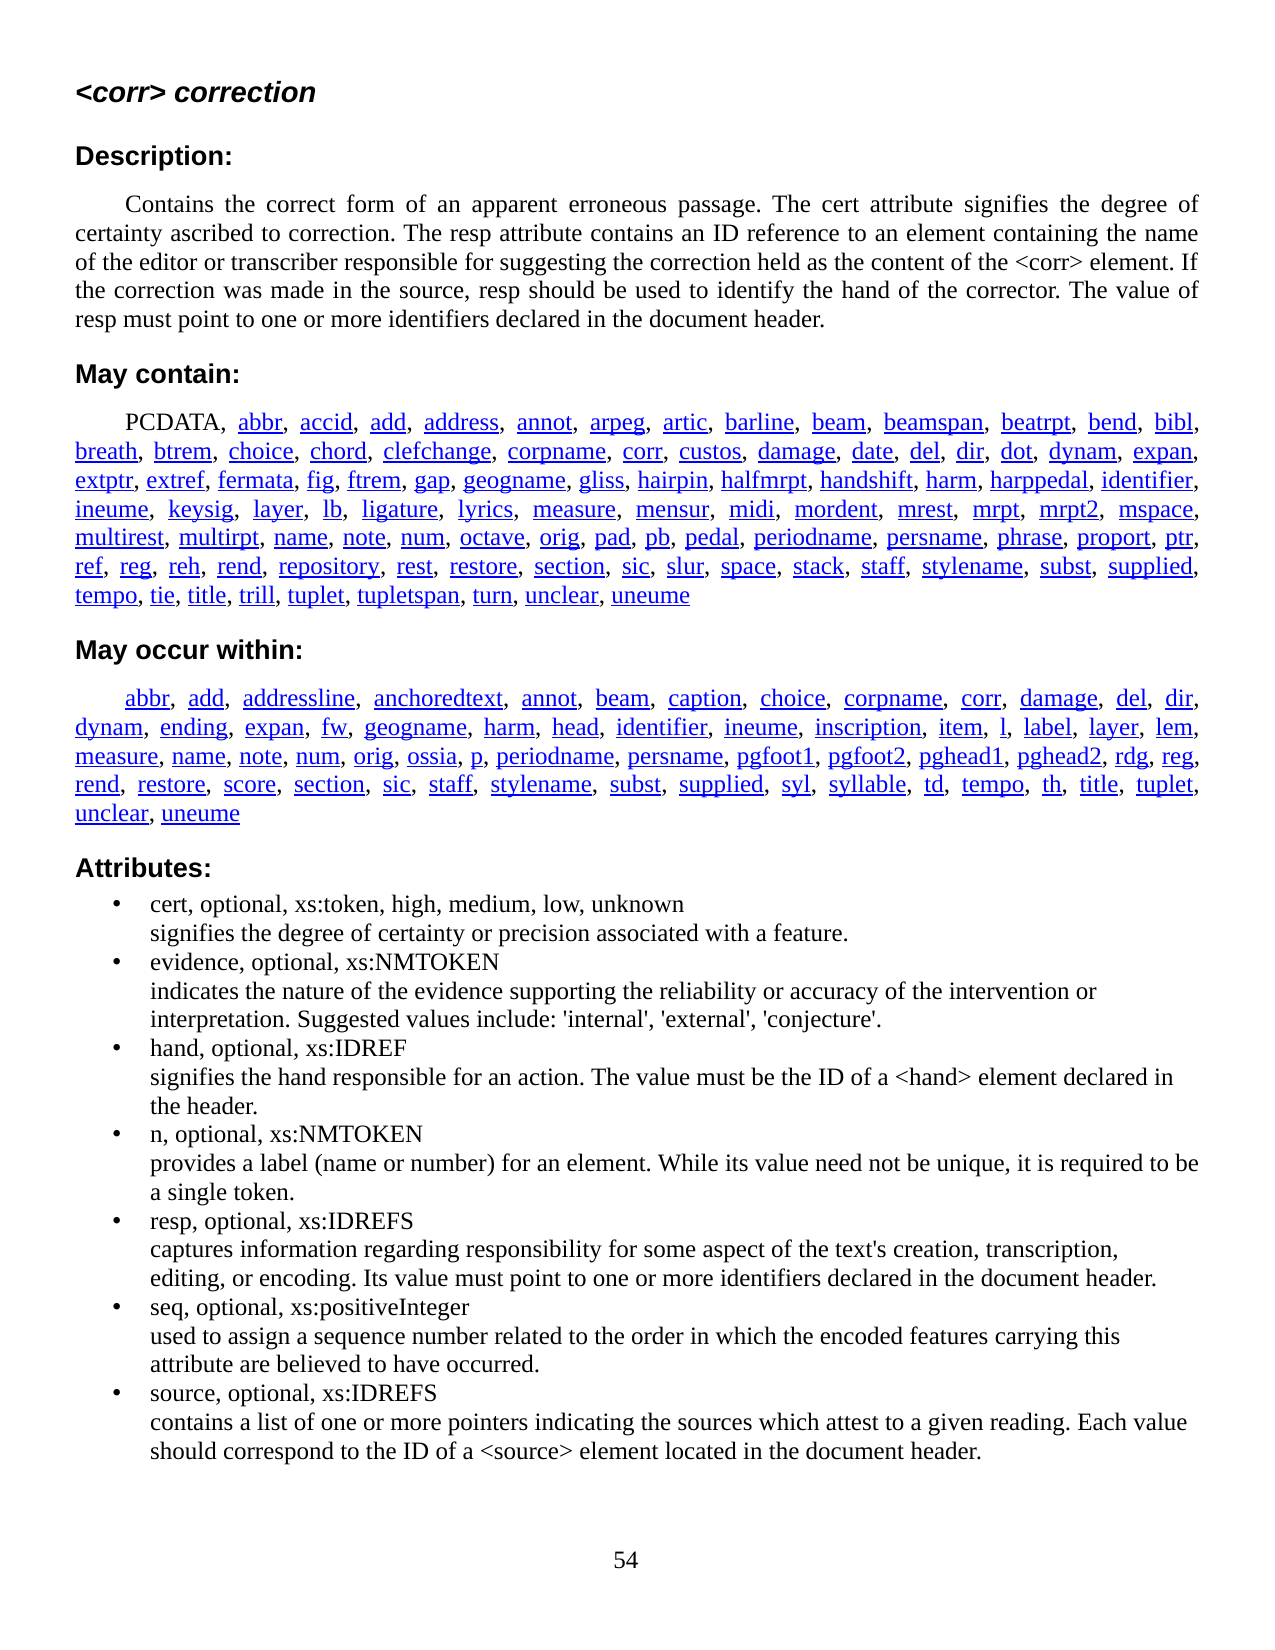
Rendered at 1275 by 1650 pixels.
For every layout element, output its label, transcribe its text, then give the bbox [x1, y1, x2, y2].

list source, optional, xs:IDREFS contains a list of one or more pointers indicating the sources which attest to a given reading. Each value should correspond to the ID of a <source> element located in the document header. [112, 1378, 1200, 1464]
text Contains the correct form of an apparent erroneous passage. The cert attribute signifies the degree of certainty ascribed to correction. The resp attribute contains an ID reference to an element containing the name of the editor or transcriber responsible for suggesting the correction held as the content of the <corr> element. If the correction was made in the source, resp should be used to identify the hand of the corrector. The value of resp must point to one or more identifiers declared in the document header. [75, 189, 1200, 333]
list evidence, optional, xs:NMTOKEN indicates the nature of the evidence supporting the reliability or accuracy of the intervention or interpretation. Suggested values include: 'internal', 'external', 'conjecture'. [112, 947, 1200, 1033]
subtitle May occur within: [75, 634, 1200, 665]
list seq, optional, xs:positiveInteger used to assign a sequence number related to the order in which the encoded features carrying this attribute are believed to have occurred. [112, 1292, 1200, 1378]
text PCDATA, abbr, accid, add, address, annot, arpeg, artic, barline, beam, beamspan, beatrpt, bend, bibl, breath, btrem, choice, chord, clefchange, corpname, corr, custos, damage, date, del, dir, dot, dynam, expan, extptr, extref, fermata, fig, ftrem, gap, geogname, gliss, hairpin, halfmrpt, handshift, harm, harppedal, identifier, ineume, keysig, layer, lb, ligature, lyrics, measure, mensur, midi, mordent, mrest, mrpt, mrpt2, mspace, multirest, multirpt, name, note, num, octave, orig, pad, pb, pedal, periodname, persname, phrase, proport, ptr, ref, reg, reh, rend, repository, rest, restore, section, sic, slur, space, stack, staff, stylename, subst, supplied, tempo, tie, title, trill, tuplet, tupletspan, turn, unclear, uneume [75, 407, 1200, 609]
list cert, optional, xs:token, high, medium, low, unknown signifies the degree of certainty or precision associated with a feature. [112, 889, 1200, 947]
subtitle Attributes: [75, 852, 1200, 883]
subtitle May contain: [75, 358, 1200, 389]
subtitle <corr> correction [75, 75, 1200, 108]
list hand, optional, xs:IDREF signifies the hand responsible for an action. The value must be the ID of a <hand> element declared in the header. [112, 1033, 1200, 1119]
list resp, optional, xs:IDREFS captures information regarding responsibility for some aspect of the text's creation, transcription, editing, or encoding. Its value must point to one or more identifiers declared in the document header. [112, 1206, 1200, 1292]
text abbr, add, addressline, anchoredtext, annot, beam, caption, choice, corpname, corr, damage, del, dir, dynam, ending, expan, fw, geogname, harm, head, identifier, ineume, inscription, item, l, label, layer, lem, measure, name, note, num, orig, ossia, p, periodname, persname, pgfoot1, pgfoot2, pghead1, pghead2, rdg, reg, rend, restore, score, section, sic, staff, stylename, subst, supplied, syl, syllable, td, tempo, th, title, tuplet, unclear, uneume [75, 683, 1200, 827]
list n, optional, xs:NMTOKEN provides a label (name or number) for an element. While its value need not be unique, it is required to be a single token. [112, 1119, 1200, 1206]
subtitle Description: [75, 140, 1200, 171]
